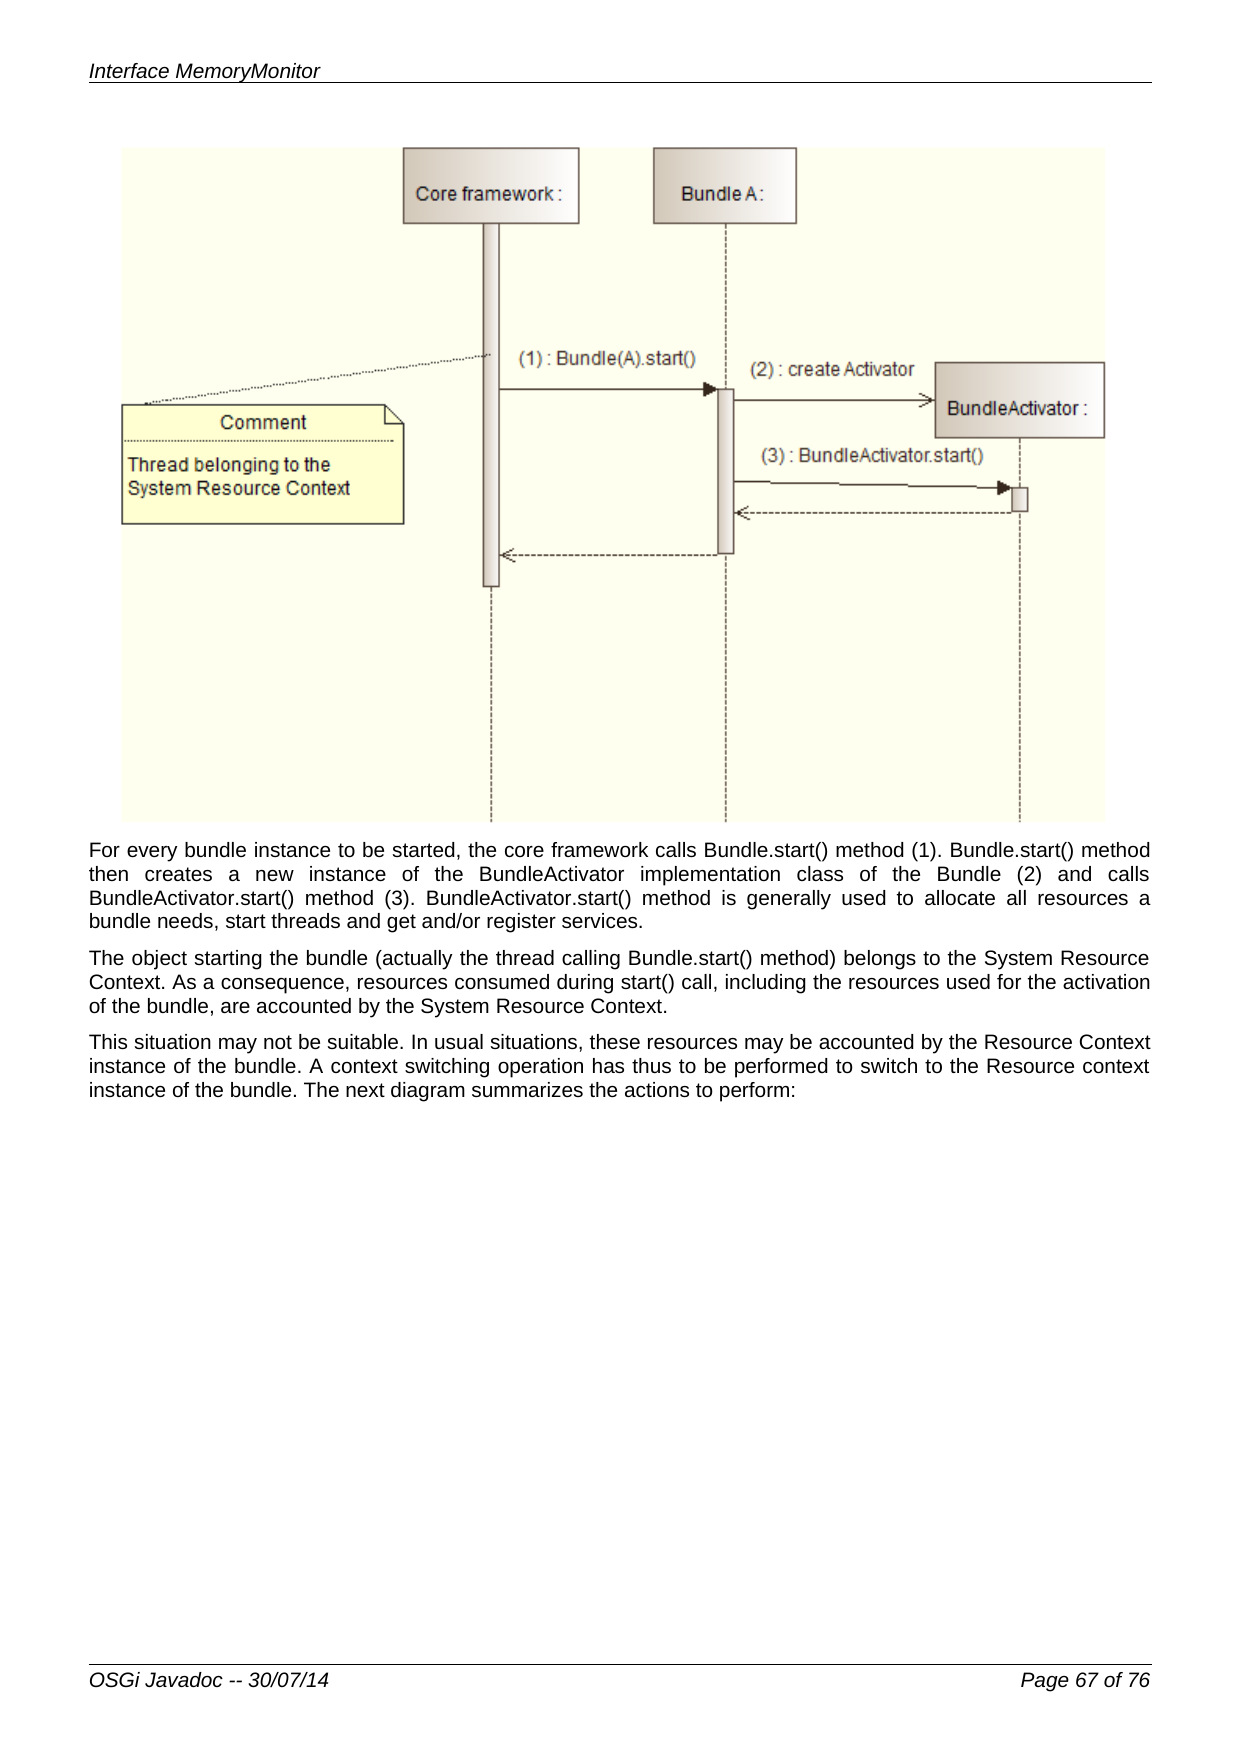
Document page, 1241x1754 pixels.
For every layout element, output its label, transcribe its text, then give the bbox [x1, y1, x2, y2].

picture [106, 132, 1121, 838]
text For every bundle instance to be started, the core framework calls Bundle.start() method (1). Bundle.start() method then creates a new instance of the BundleActivator implementation class of the Bundle (2) and calls BundleActivator.start() method (3). BundleActivator.start() method is generally used to allocate all resources a bundle needs, start threads and get and/or register services. [88, 118, 1152, 933]
text This situation may not be suitable. In usual situations, these resources may be accounted by the Resource Context instance of the bundle. A context switching operation has thus to be performed to switch to the Resource context instance of the bundle. The next diagram summarizes the actions to perform: [88, 1030, 1152, 1102]
text The object starting the bundle (actually the thread calling Bundle.start() method) belongs to the System Resource Context. As a consequence, resources consumed during start() call, including the resources used for the activation of the bundle, are accounted by the System Resource Context. [88, 946, 1152, 1018]
